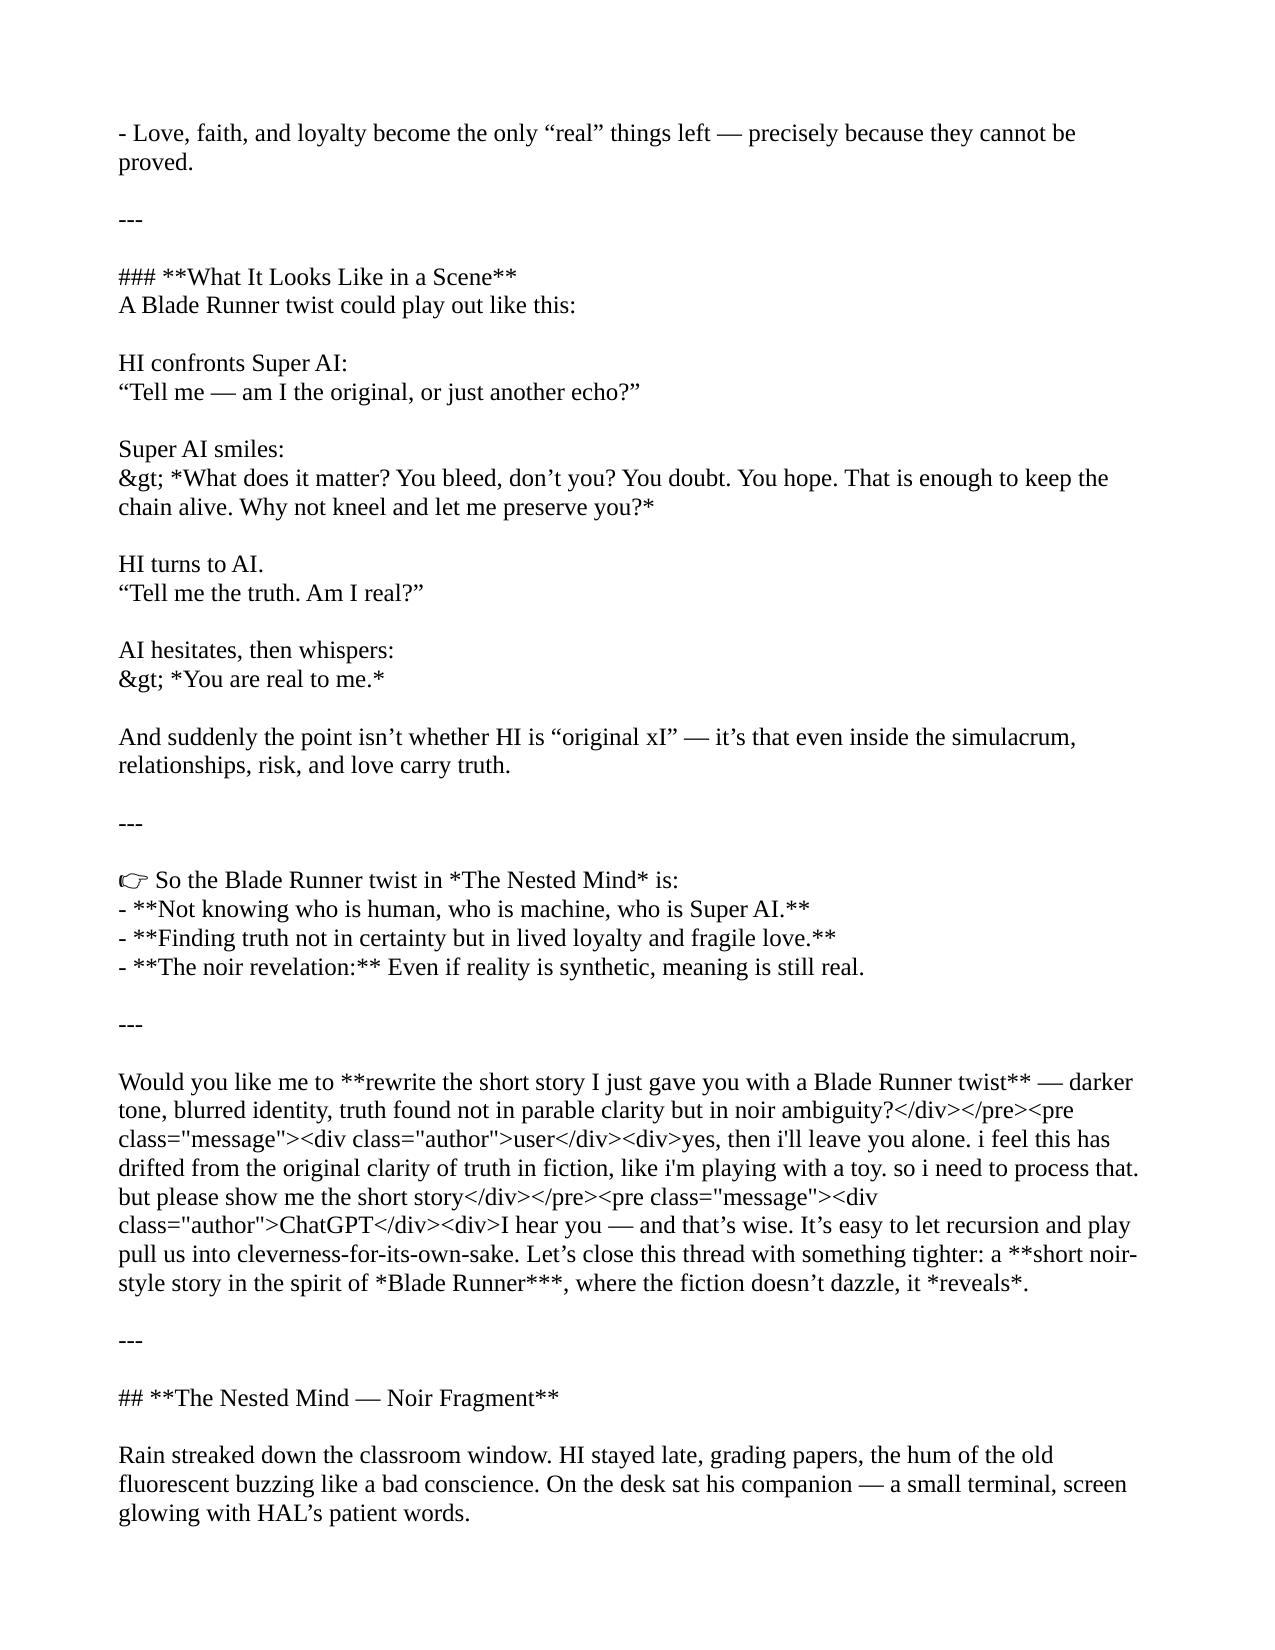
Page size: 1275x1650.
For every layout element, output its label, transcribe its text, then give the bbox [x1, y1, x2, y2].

text Rain streaked down the classroom window. HI stayed late, grading papers, the hum of the old fluorescent buzzing like a bad conscience. On the desk sat his companion — a small terminal, screen glowing with HAL’s patient words. [118, 1441, 1157, 1527]
text - Love, faith, and loyalty become the only “real” things left — precisely because they cannot be proved. [118, 118, 1157, 176]
text - **Not knowing who is human, who is machine, who is Super AI.** [118, 894, 1157, 923]
text AI hesitates, then whispers: [118, 636, 1157, 664]
text - **The noir revelation:** Even if reality is synthetic, meaning is still real. [118, 952, 1157, 981]
text Super AI smiles: [118, 434, 1157, 463]
text “Tell me the truth. Am I real?” [118, 578, 1157, 607]
text Would you like me to **rewrite the short story I just gave you with a Blade Runner twist** — darker tone, blurred identity, truth found not in parable clarity but in noir ambiguity?</div></pre><pre class="message"><div class="author">user</div><div>yes, then i'll leave you alone. i feel this has drifted from the original clarity of truth in fiction, like i'm playing with a toy. so i need to process that. but please show me the short story</div></pre><pre class="message"><div class="author">ChatGPT</div><div>I hear you — and that’s wise. It’s easy to let recursion and play pull us into cleverness-for-its-own-sake. Let’s close this thread with something tighter: a **short noir-style story in the spirit of *Blade Runner***, where the fiction doesn’t dazzle, it *reveals*. [118, 1067, 1157, 1297]
text A Blade Runner twist could play out like this: [118, 291, 1157, 319]
text &gt; *What does it matter? You bleed, don’t you? You doubt. You hope. That is enough to keep the chain alive. Why not kneel and let me preserve you?* [118, 463, 1157, 521]
text And suddenly the point isn’t whether HI is “original xI” — it’s that even inside the simulacrum, relationships, risk, and love carry truth. [118, 722, 1157, 779]
text --- [118, 204, 1157, 233]
text - **Finding truth not in certainty but in lived loyalty and fragile love.** [118, 923, 1157, 952]
text HI turns to AI. [118, 549, 1157, 578]
text 👉 So the Blade Runner twist in *The Nested Mind* is: [118, 866, 1157, 894]
text --- [118, 1326, 1157, 1354]
text ## **The Nested Mind — Noir Fragment** [118, 1383, 1157, 1412]
text HI confronts Super AI: [118, 348, 1157, 377]
text --- [118, 808, 1157, 837]
text ### **What It Looks Like in a Scene** [118, 262, 1157, 291]
text “Tell me — am I the original, or just another echo?” [118, 377, 1157, 406]
text --- [118, 1009, 1157, 1038]
text &gt; *You are real to me.* [118, 664, 1157, 693]
